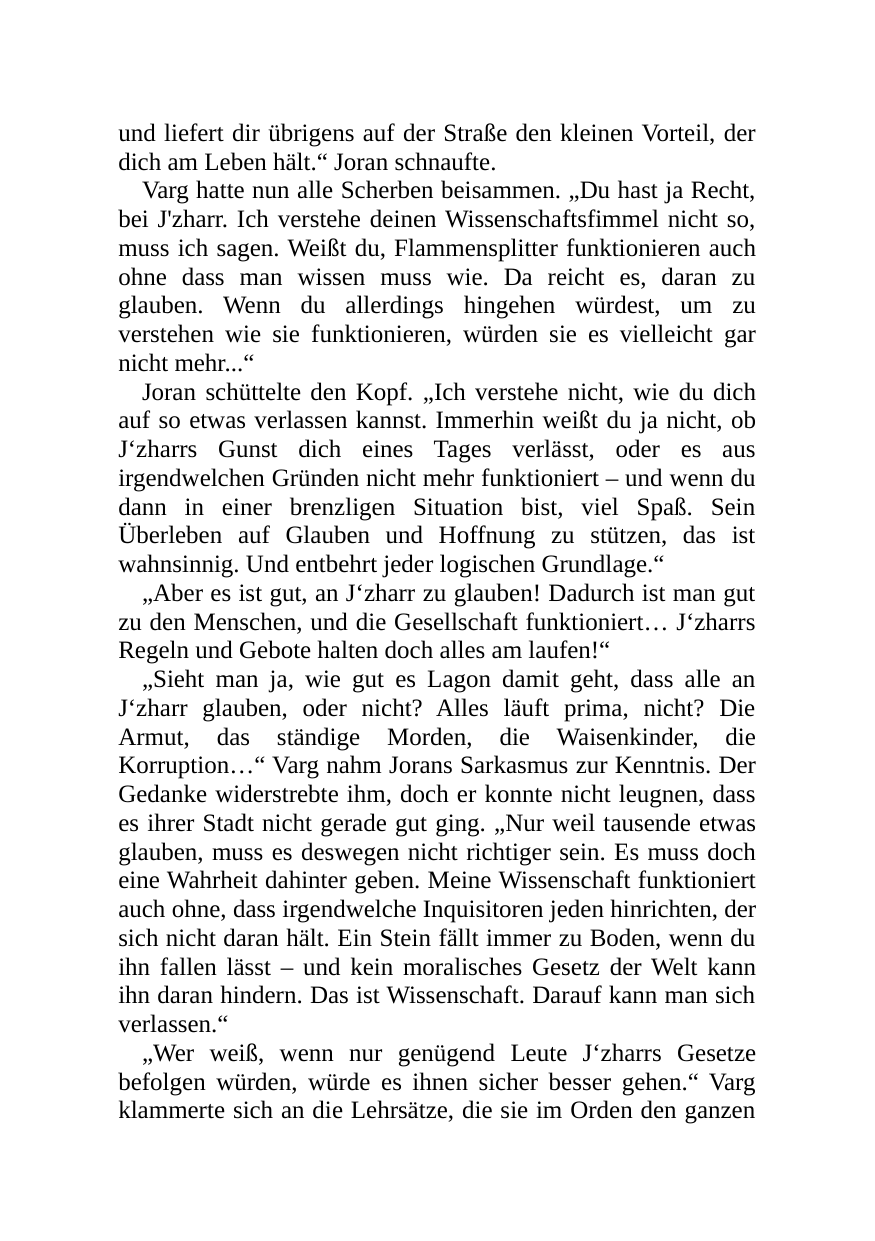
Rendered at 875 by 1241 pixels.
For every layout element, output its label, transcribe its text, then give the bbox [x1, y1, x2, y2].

text und liefert dir übrigens auf der Straße den kleinen Vorteil, der dich am Leben hält.“ Joran schnaufte. [118, 118, 756, 176]
text „Sieht man ja, wie gut es Lagon damit geht, dass alle an J‘zharr glauben, oder nicht? Alles läuft prima, nicht? Die Armut, das ständige Morden, die Waisenkinder, die Korruption…“ Varg nahm Jorans Sarkasmus zur Kenntnis. Der Gedanke widerstrebte ihm, doch er konnte nicht leugnen, dass es ihrer Stadt nicht gerade gut ging. „Nur weil tausende etwas glauben, muss es deswegen nicht richtiger sein. Es muss doch eine Wahrheit dahinter geben. Meine Wissenschaft funktioniert auch ohne, dass irgendwelche Inquisitoren jeden hinrichten, der sich nicht daran hält. Ein Stein fällt immer zu Boden, wenn du ihn fallen lässt – und kein moralisches Gesetz der Welt kann ihn daran hindern. Das ist Wissenschaft. Darauf kann man sich verlassen.“ [118, 664, 756, 1038]
text „Wer weiß, wenn nur genügend Leute J‘zharrs Gesetze befolgen würden, würde es ihnen sicher besser gehen.“ Varg klammerte sich an die Lehrsätze, die sie im Orden den ganzen [118, 1038, 756, 1124]
text Varg hatte nun alle Scherben beisammen. „Du hast ja Recht, bei J'zharr. Ich verstehe deinen Wissenschaftsfimmel nicht so, muss ich sagen. Weißt du, Flammensplitter funktionieren auch ohne dass man wissen muss wie. Da reicht es, daran zu glauben. Wenn du allerdings hingehen würdest, um zu verstehen wie sie funktionieren, würden sie es vielleicht gar nicht mehr...“ [118, 176, 756, 377]
text „Aber es ist gut, an J‘zharr zu glauben! Dadurch ist man gut zu den Menschen, und die Gesellschaft funktioniert… J‘zharrs Regeln und Gebote halten doch alles am laufen!“ [118, 578, 756, 664]
text Joran schüttelte den Kopf. „Ich verstehe nicht, wie du dich auf so etwas verlassen kannst. Immerhin weißt du ja nicht, ob J‘zharrs Gunst dich eines Tages verlässt, oder es aus irgendwelchen Gründen nicht mehr funktioniert – und wenn du dann in einer brenzligen Situation bist, viel Spaß. Sein Überleben auf Glauben und Hoffnung zu stützen, das ist wahnsinnig. Und entbehrt jeder logischen Grundlage.“ [118, 377, 756, 578]
